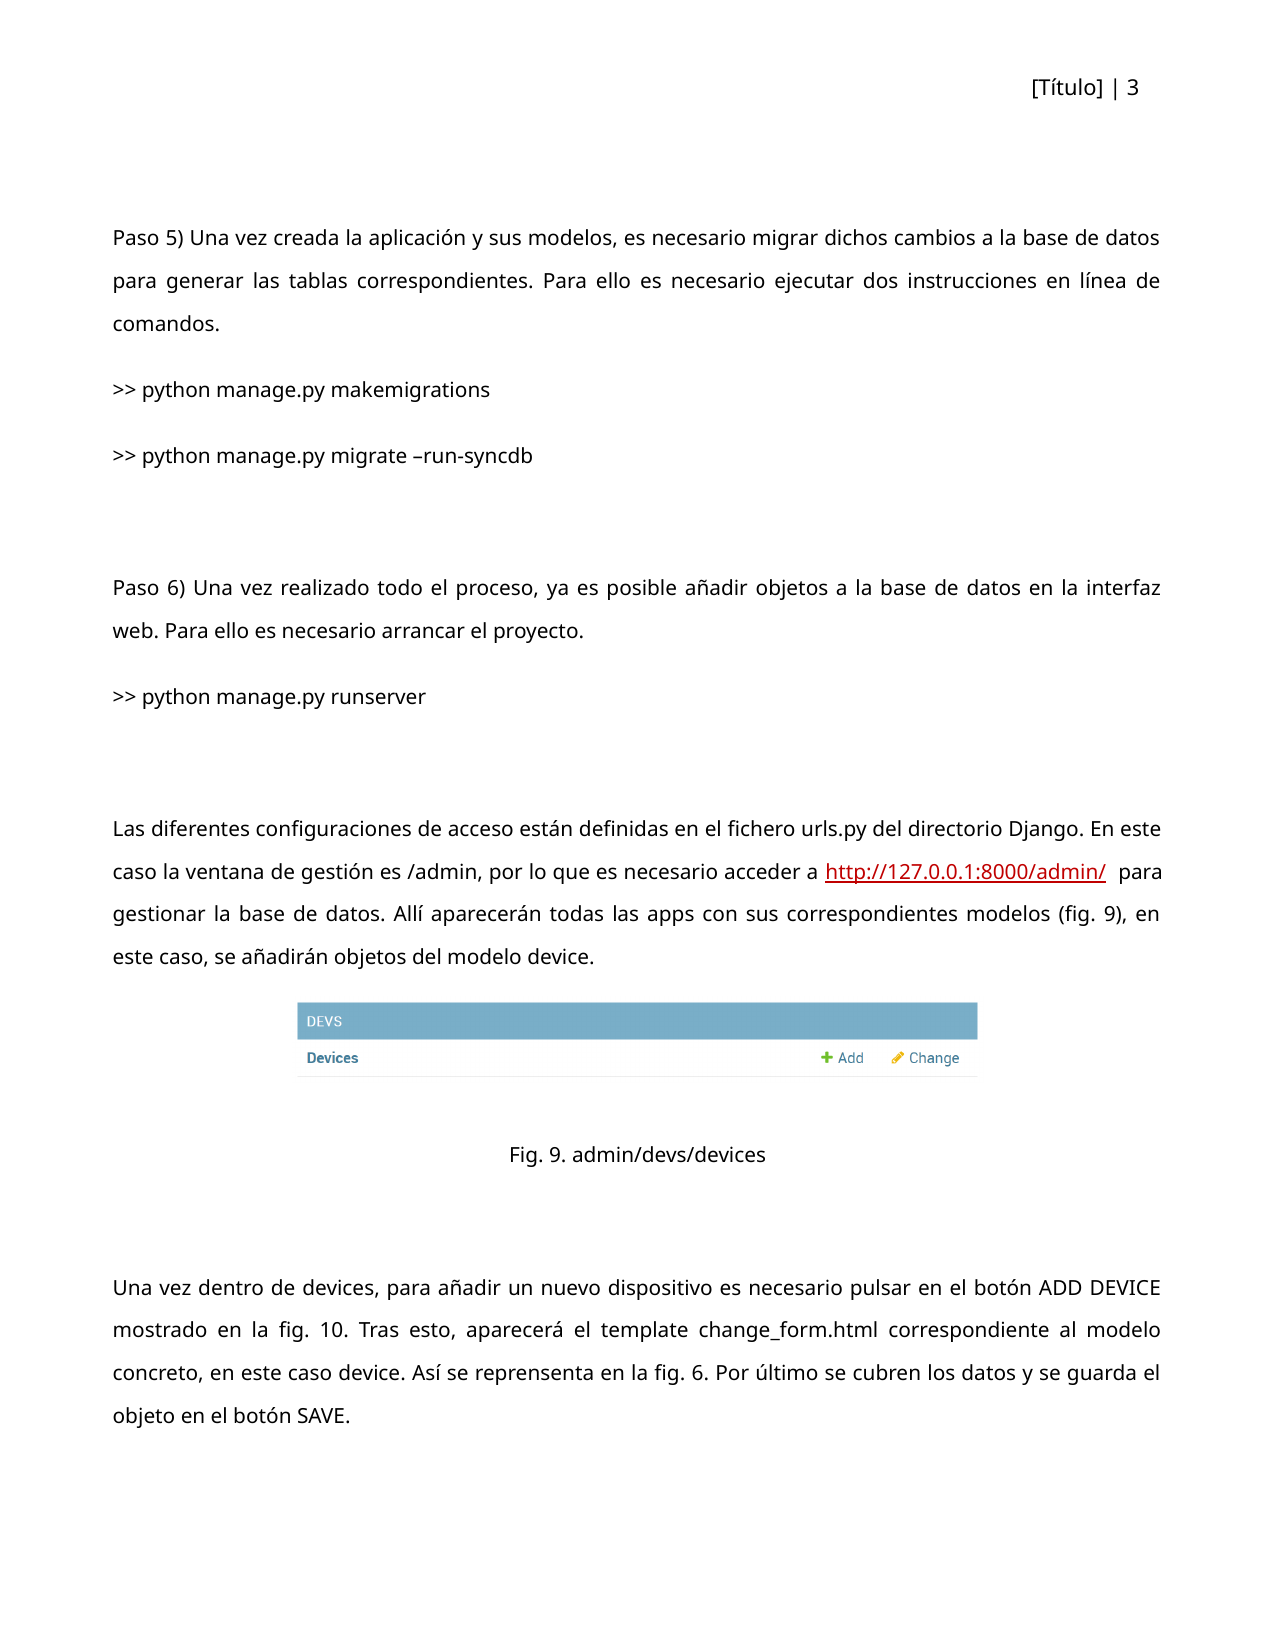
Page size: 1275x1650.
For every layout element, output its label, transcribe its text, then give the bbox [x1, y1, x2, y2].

text Las diferentes configuraciones de acceso están definidas en el fichero urls.py del directorio Django. En este caso la ventana de gestión es /admin, por lo que es necesario acceder a http://127.0.0.1:8000/admin/ para gestionar la base de datos. Allí aparecerán todas las apps con sus correspondientes modelos (fig. 9), en este caso, se añadirán objetos del modelo device. [112, 814, 1162, 971]
text >> python manage.py makemigrations [112, 375, 1162, 403]
picture [291, 996, 984, 1083]
text Paso 6) Una vez realizado todo el proceso, ya es posible añadir objetos a la base de datos en la interfaz web. Para ello es necesario arrancar el proyecto. [112, 573, 1162, 644]
text Una vez dentro de devices, para añadir un nuevo dispositivo es necesario pulsar en el botón ADD DEVICE mostrado en la fig. 10. Tras esto, aparecerá el template change_form.html correspondiente al modelo concreto, en este caso device. Así se reprensenta en la fig. 6. Por último se cubren los datos y se guarda el objeto en el botón SAVE. [112, 1273, 1162, 1429]
text Paso 5) Una vez creada la aplicación y sus modelos, es necesario migrar dichos cambios a la base de datos para generar las tablas correspondientes. Para ello es necesario ejecutar dos instrucciones en línea de comandos. [112, 223, 1162, 337]
text Fig. 9. admin/devs/devices [112, 1141, 1162, 1169]
text >> python manage.py migrate –run-syncdb [112, 441, 1162, 469]
text >> python manage.py runserver [112, 682, 1162, 711]
